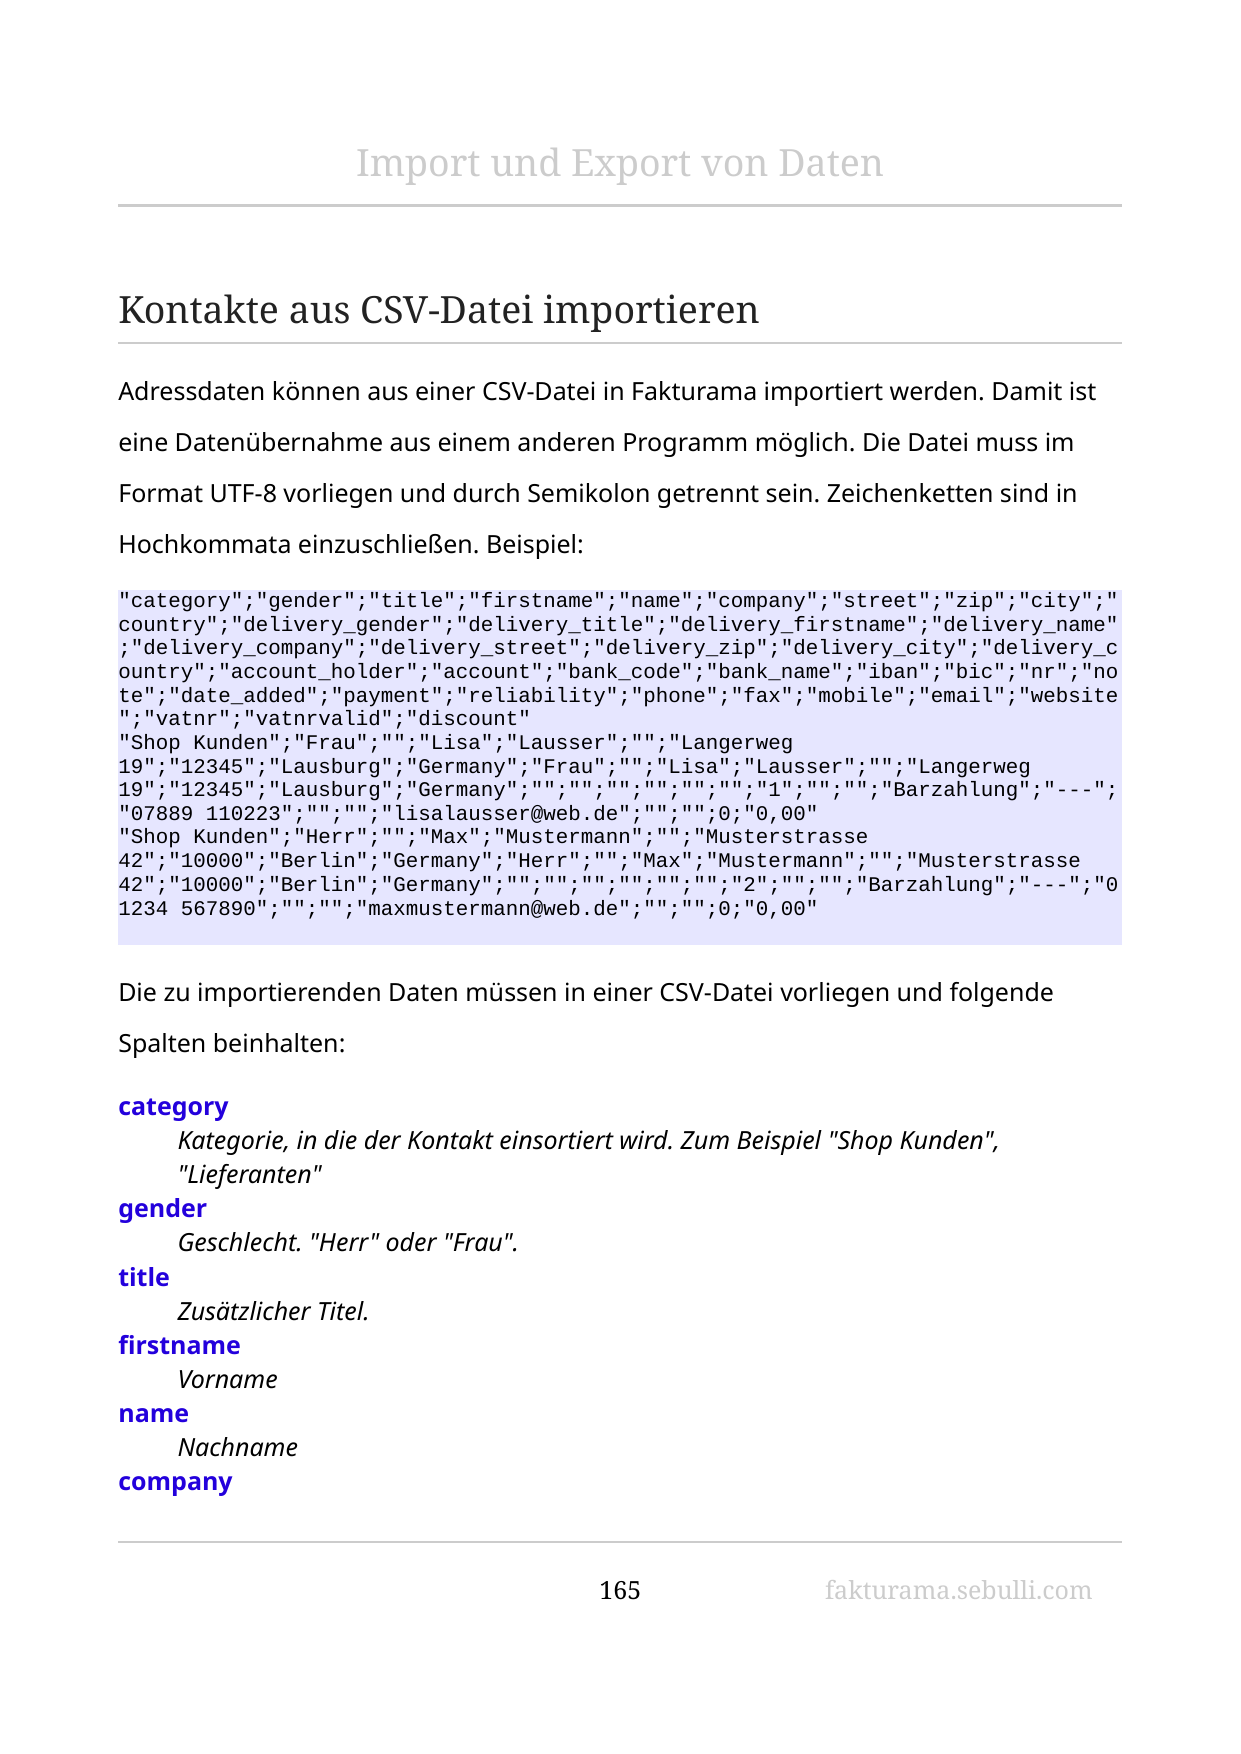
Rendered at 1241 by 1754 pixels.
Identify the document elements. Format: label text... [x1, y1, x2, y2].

subtitle Kontakte aus CSV-Datei importieren [118, 283, 1122, 342]
list Zusätzlicher Titel. [177, 1293, 1122, 1327]
subtitle title [118, 1259, 1122, 1293]
list Kategorie, in die der Kontakt einsortiert wird. Zum Beispiel "Shop Kunden", "Lieferanten" [177, 1123, 1122, 1191]
text Adressdaten können aus einer CSV-Datei in Fakturama importiert werden. Damit ist eine Datenübernahme aus einem anderen Programm möglich. Die Datei muss im Format UTF-8 vorliegen und durch Semikolon getrennt sein. Zeichenketten sind in Hochkommata einzuschließen. Beispiel: [118, 373, 1122, 561]
text "Shop Kunden";"Frau";"";"Lisa";"Lausser";"";"Langerweg 19";"12345";"Lausburg";"Germany";"Frau";"";"Lisa";"Lausser";"";"Langerweg 19";"12345";"Lausburg";"Germany";"";"";"";"";"";"";"1";"";"";"Barzahlung";"---";"07889 110223";"";"";"lisalausser@web.de";"";"";0;"0,00" [118, 732, 1122, 827]
subtitle firstname [118, 1327, 1122, 1361]
text "Shop Kunden";"Herr";"";"Max";"Mustermann";"";"Musterstrasse 42";"10000";"Berlin";"Germany";"Herr";"";"Max";"Mustermann";"";"Musterstrasse 42";"10000";"Berlin";"Germany";"";"";"";"";"";"";"2";"";"";"Barzahlung";"---";"01234 567890";"";"";"maxmustermann@web.de";"";"";0;"0,00" [118, 827, 1122, 921]
subtitle name [118, 1395, 1122, 1429]
list Nachname [177, 1429, 1122, 1463]
text "category";"gender";"title";"firstname";"name";"company";"street";"zip";"city";"country";"delivery_gender";"delivery_title";"delivery_firstname";"delivery_name";"delivery_company";"delivery_street";"delivery_zip";"delivery_city";"delivery_country";"account_holder";"account";"bank_code";"bank_name";"iban";"bic";"nr";"note";"date_added";"payment";"reliability";"phone";"fax";"mobile";"email";"website";"vatnr";"vatnrvalid";"discount" [118, 590, 1122, 732]
text Die zu importierenden Daten müssen in einer CSV-Datei vorliegen und folgende Spalten beinhalten: [118, 974, 1122, 1059]
list Vorname [177, 1361, 1122, 1395]
subtitle category [118, 1089, 1122, 1123]
subtitle company [118, 1463, 1122, 1498]
list Geschlecht. "Herr" oder "Frau". [177, 1225, 1122, 1259]
subtitle gender [118, 1191, 1122, 1225]
